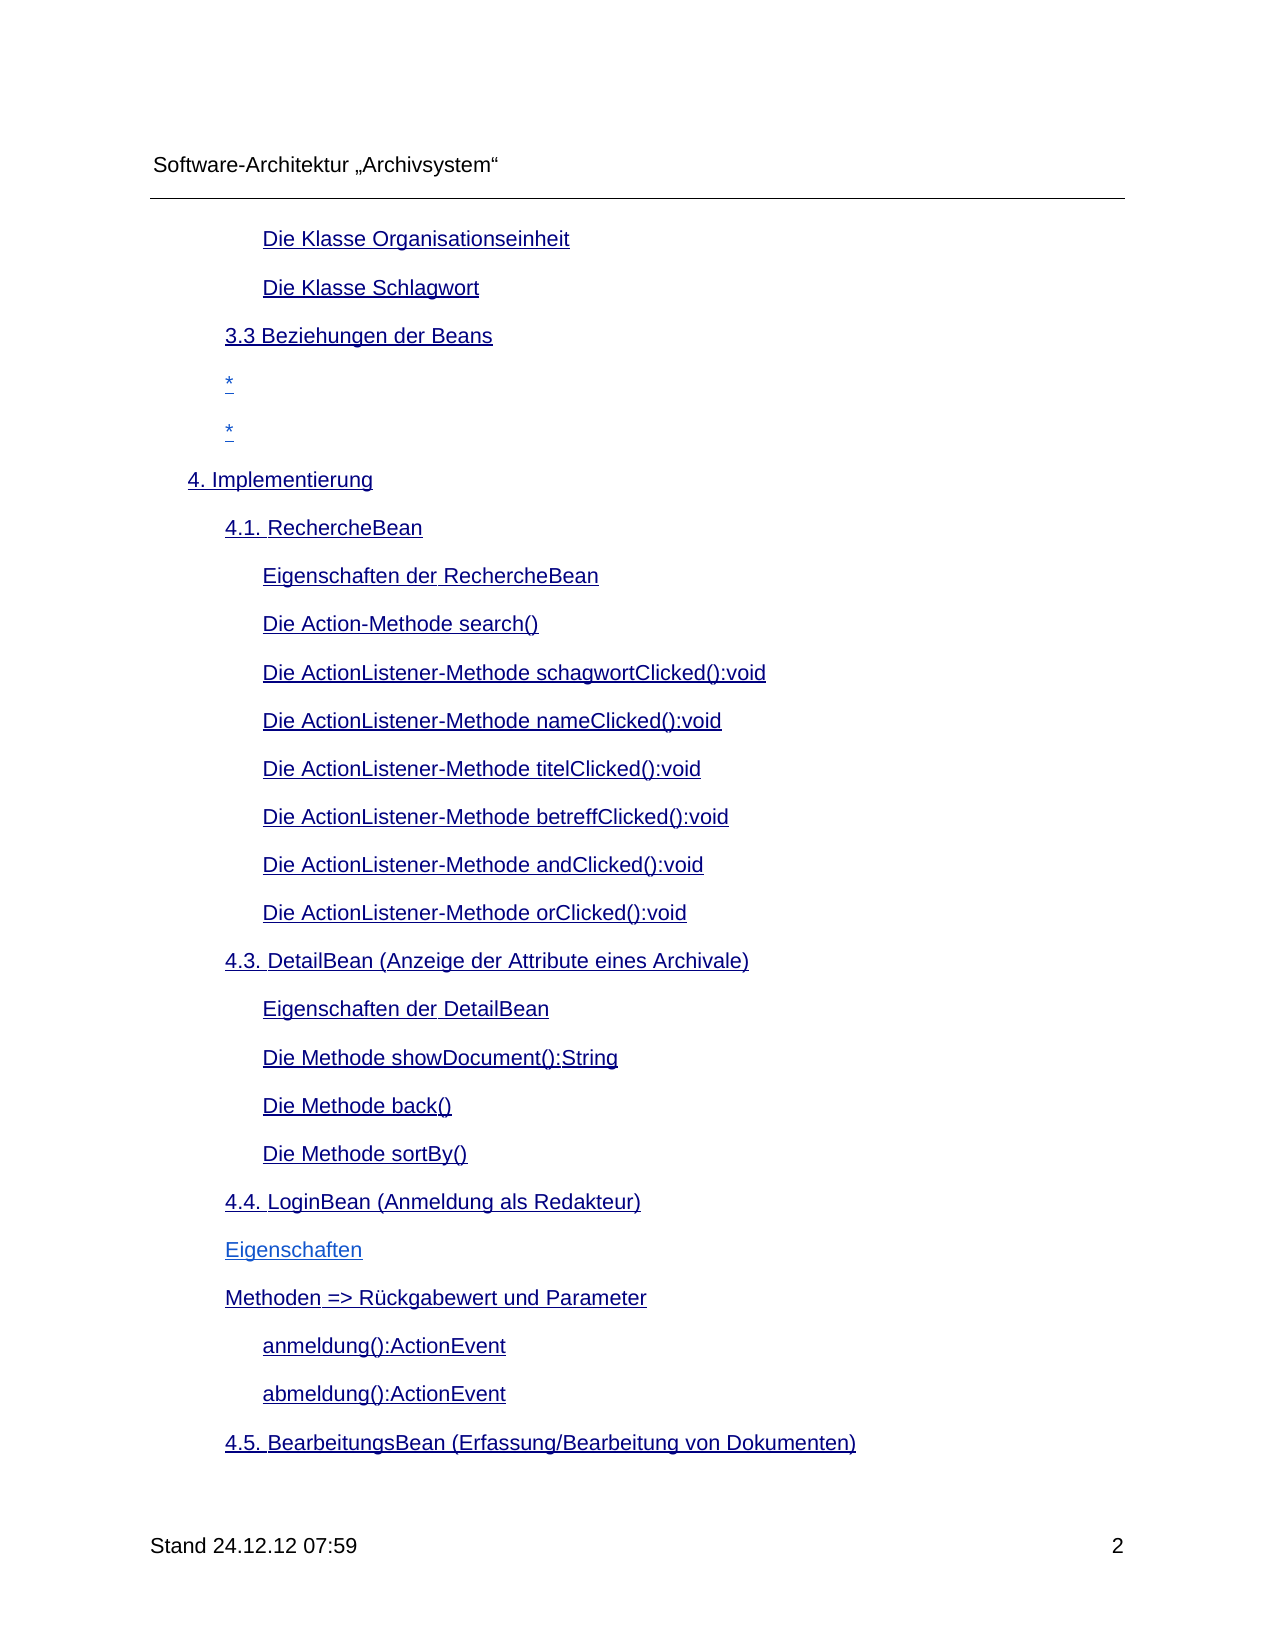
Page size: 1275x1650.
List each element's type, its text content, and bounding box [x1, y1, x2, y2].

text 4. Implementierung [187, 468, 1125, 510]
text * [225, 420, 1125, 462]
text 4.1. RechercheBean [225, 516, 1125, 558]
text Die ActionListener-Methode schagwortClicked():void [262, 660, 1125, 702]
text Eigenschaften der RechercheBean [262, 564, 1125, 606]
text Die Klasse Organisationseinheit [262, 227, 1125, 269]
text 3.3 Beziehungen der Beans [225, 323, 1125, 365]
text Eigenschaften der DetailBean [262, 997, 1125, 1039]
text Die ActionListener-Methode orClicked():void [262, 901, 1125, 943]
text Methoden => Rückgabewert und Parameter [225, 1286, 1125, 1328]
text Die Methode back() [262, 1093, 1125, 1135]
text Die ActionListener-Methode nameClicked():void [262, 708, 1125, 750]
text Eigenschaften [225, 1238, 1125, 1280]
text Die ActionListener-Methode titelClicked():void [262, 757, 1125, 798]
text 4.4. LoginBean (Anmeldung als Redakteur) [225, 1190, 1125, 1232]
text Die ActionListener-Methode andClicked():void [262, 853, 1125, 895]
text Die ActionListener-Methode betreffClicked():void [262, 805, 1125, 847]
text Die Action-Methode search() [262, 612, 1125, 654]
text anmeldung():ActionEvent [262, 1334, 1125, 1376]
text abmeldung():ActionEvent [262, 1382, 1125, 1424]
text * [225, 372, 1125, 413]
text 4.5. BearbeitungsBean (Erfassung/Bearbeitung von Dokumenten) [225, 1430, 1125, 1472]
text Die Methode sortBy() [262, 1142, 1125, 1183]
text Die Methode showDocument():String [262, 1045, 1125, 1087]
text 4.3. DetailBean (Anzeige der Attribute eines Archivale) [225, 949, 1125, 991]
text Die Klasse Schlagwort [262, 275, 1125, 317]
